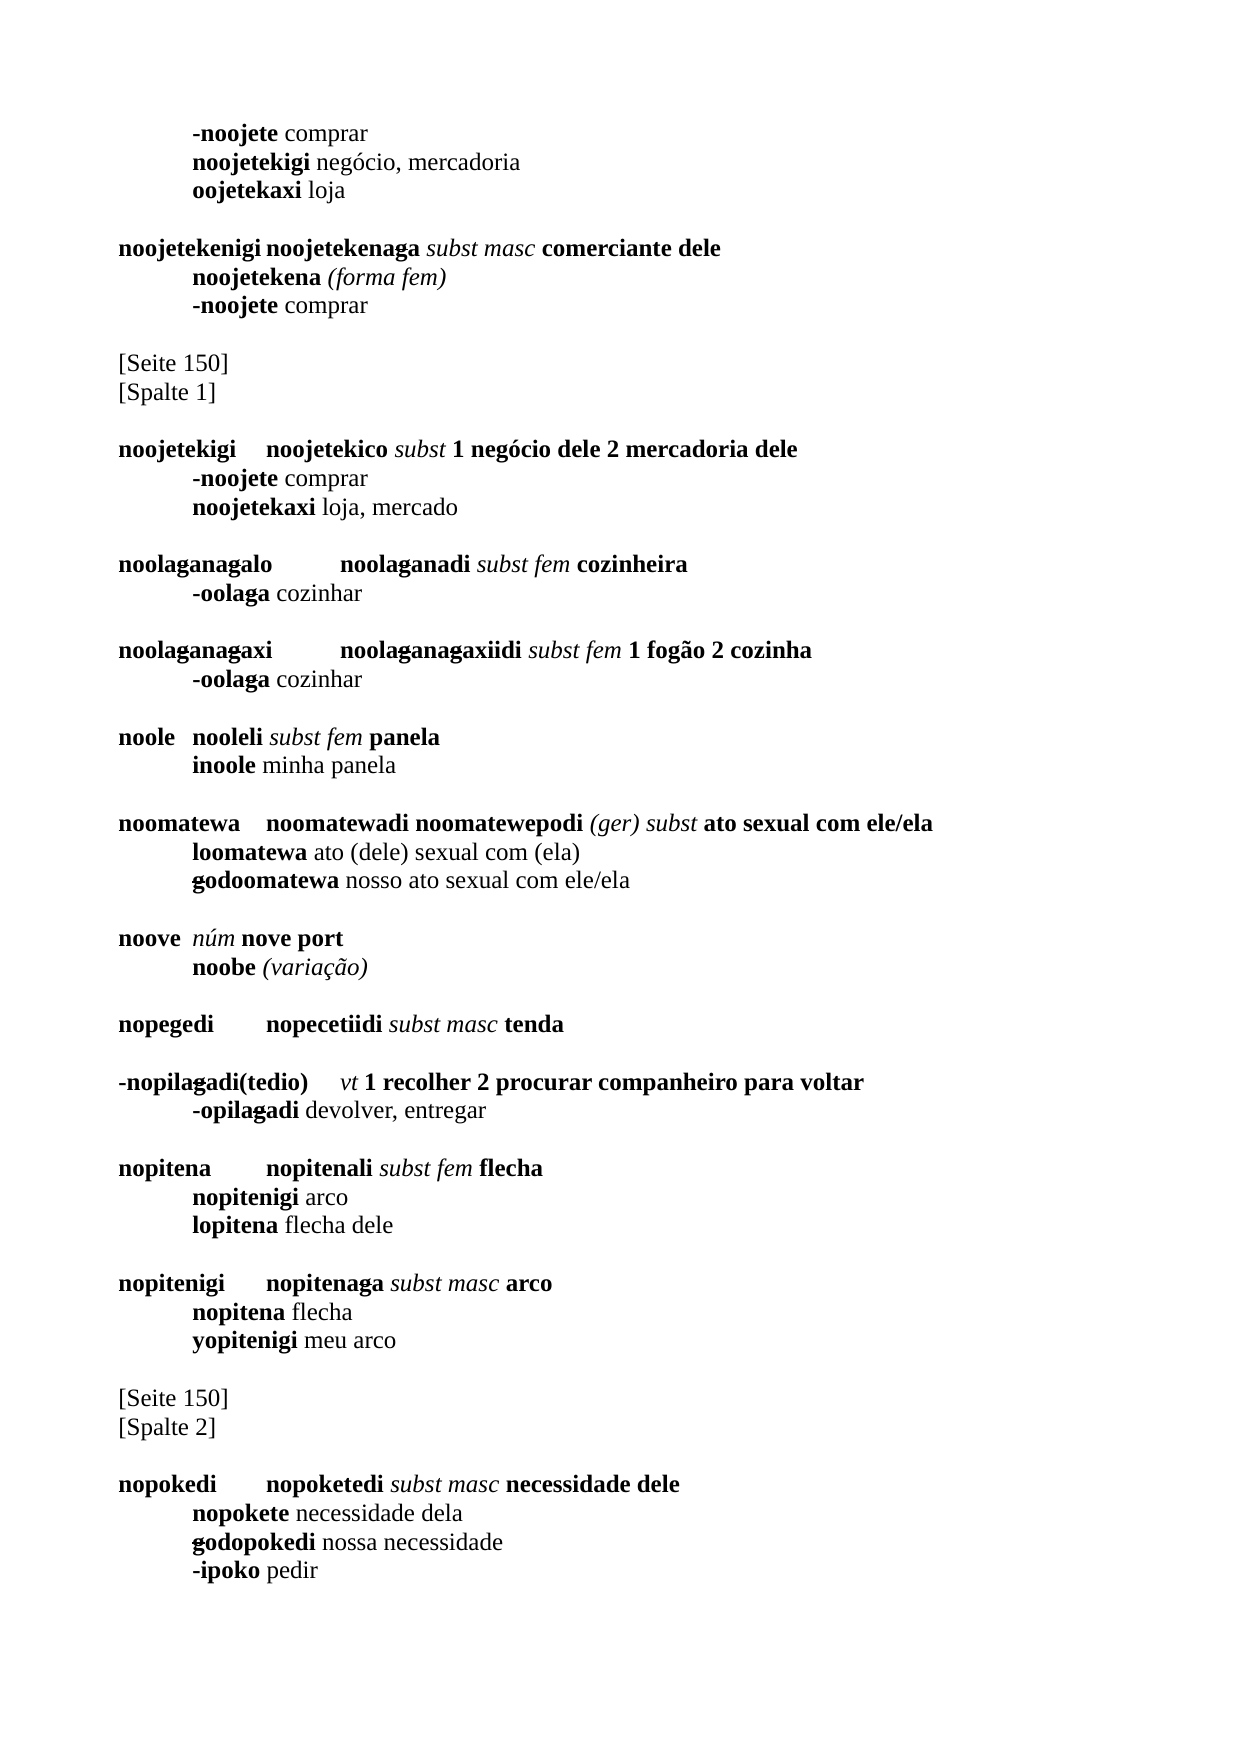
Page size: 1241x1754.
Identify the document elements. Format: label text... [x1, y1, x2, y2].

text noojetekigi negócio, mercadoria [118, 147, 1125, 176]
text [Seite 150] [118, 348, 1125, 377]
text nopitenigi nopitenaga subst masc arco [118, 1268, 1125, 1297]
text godoomatewa nosso ato sexual com ele/ela [118, 866, 1125, 894]
text noomatewa noomatewadi noomatewepodi (ger) subst ato sexual com ele/ela [118, 808, 1125, 837]
text noojetekigi noojetekico subst 1 negócio dele 2 mercadoria dele [118, 434, 1125, 463]
text [Spalte 2] [118, 1412, 1125, 1441]
text -oolaga cozinhar [118, 664, 1125, 693]
text [Seite 150] [118, 1383, 1125, 1412]
text -noojete comprar [118, 463, 1125, 492]
text noolaganagalo noolaganadi subst fem cozinheira [118, 549, 1125, 578]
text noolaganagaxi noolaganagaxiidi subst fem 1 fogão 2 cozinha [118, 636, 1125, 664]
text nopitenigi arco [118, 1182, 1125, 1211]
text -nopilagadi(tedio) vt 1 recolher 2 procurar companheiro para voltar [118, 1067, 1125, 1096]
text -ipoko pedir [118, 1556, 1125, 1584]
text noove núm nove port [118, 923, 1125, 952]
text yopitenigi meu arco [118, 1326, 1125, 1354]
text noojetekenigi noojetekenaga subst masc comerciante dele [118, 233, 1125, 262]
text loomatewa ato (dele) sexual com (ela) [118, 837, 1125, 866]
text -noojete comprar [118, 118, 1125, 147]
text nopitena flecha [118, 1297, 1125, 1326]
text inoole minha panela [118, 751, 1125, 779]
text [Spalte 1] [118, 377, 1125, 406]
text godopokedi nossa necessidade [118, 1527, 1125, 1556]
text nopokete necessidade dela [118, 1498, 1125, 1527]
text nopokedi nopoketedi subst masc necessidade dele [118, 1469, 1125, 1498]
text noole nooleli subst fem panela [118, 722, 1125, 751]
text -opilagadi devolver, entregar [118, 1096, 1125, 1124]
text -noojete comprar [118, 291, 1125, 319]
text noojetekaxi loja, mercado [118, 492, 1125, 521]
text nopegedi nopecetiidi subst masc tenda [118, 1009, 1125, 1038]
text nopitena nopitenali subst fem flecha [118, 1153, 1125, 1182]
text lopitena flecha dele [118, 1211, 1125, 1239]
text noojetekena (forma fem) [118, 262, 1125, 291]
text oojetekaxi loja [118, 176, 1125, 204]
text noobe (variação) [118, 952, 1125, 981]
text -oolaga cozinhar [118, 578, 1125, 607]
